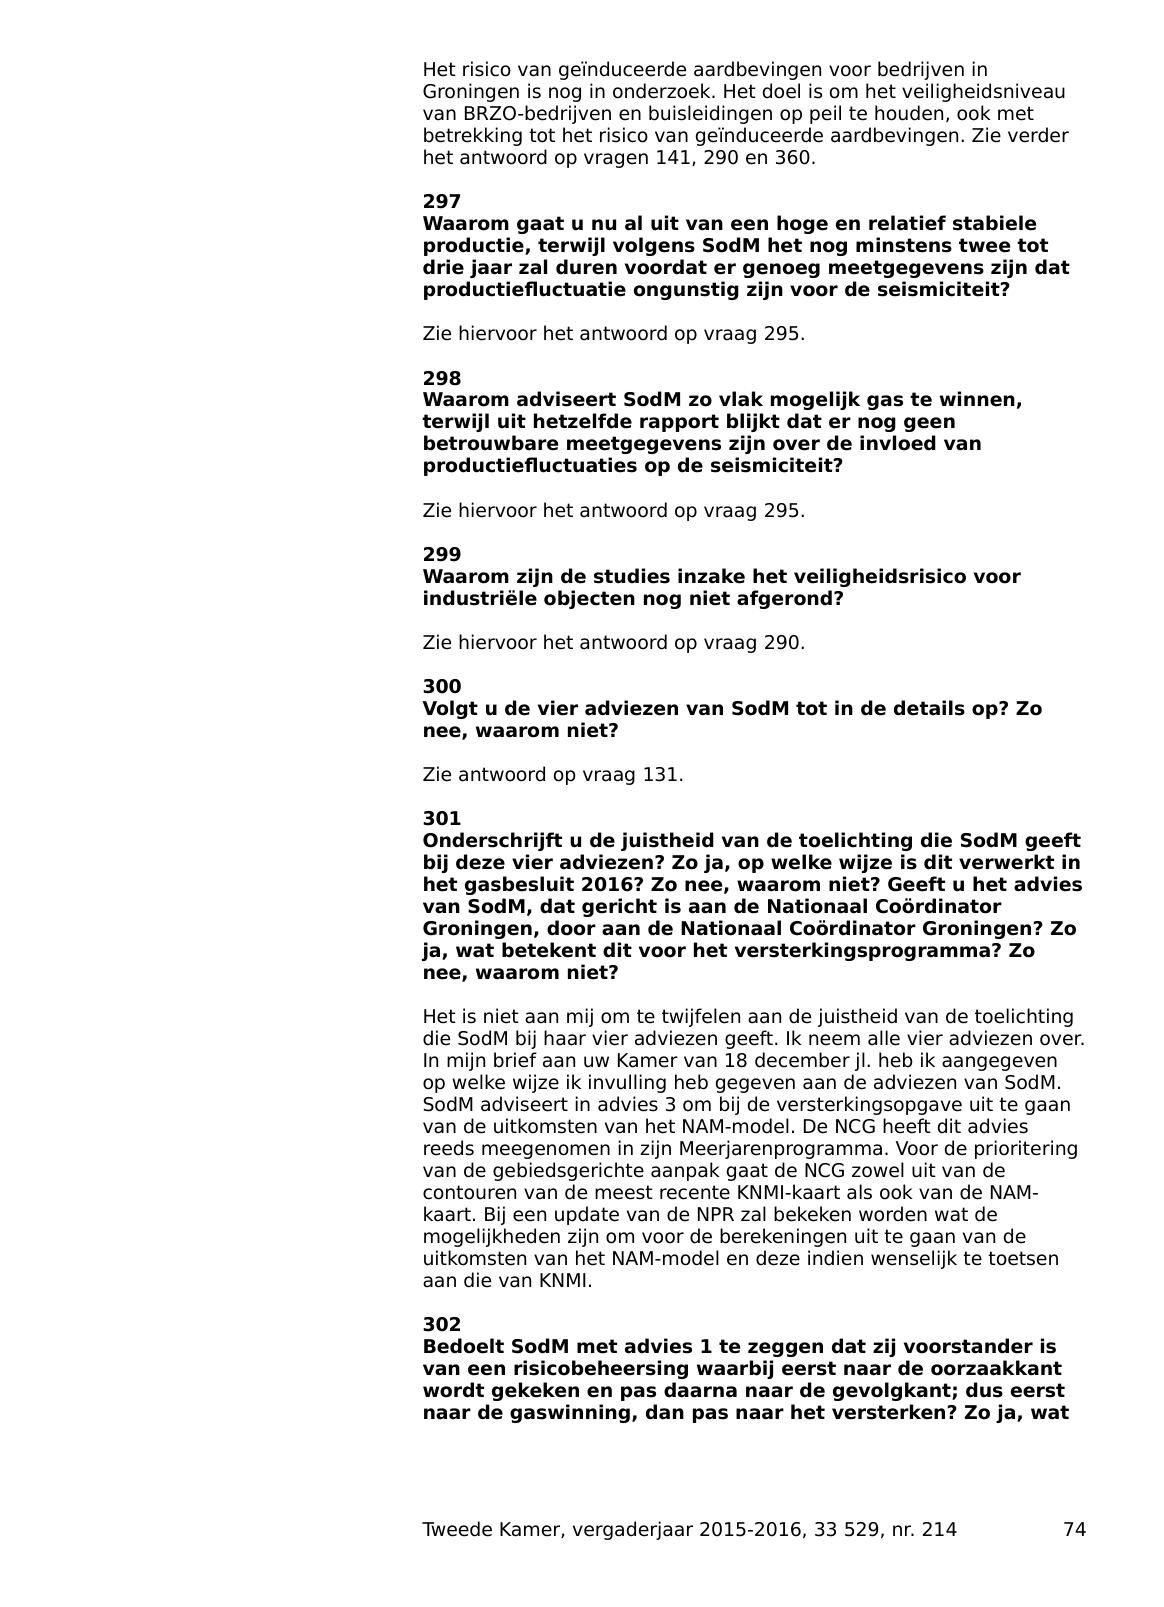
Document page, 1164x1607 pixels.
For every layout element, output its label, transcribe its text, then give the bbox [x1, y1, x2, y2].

text 299 [422, 544, 1087, 566]
text Waarom gaat u nu al uit van een hoge en relatief stabiele productie, terwijl volgens SodM het nog minstens twee tot drie jaar zal duren voordat er genoeg meetgegevens zijn dat productiefluctuatie ongunstig zijn voor de seismiciteit? [422, 213, 1087, 301]
text Zie hiervoor het antwoord op vraag 295. [422, 323, 1087, 345]
text Waarom zijn de studies inzake het veiligheidsrisico voor industriële objecten nog niet afgerond? [422, 566, 1087, 609]
text 302 [422, 1314, 1087, 1336]
text 300 [422, 676, 1087, 698]
text Zie hiervoor het antwoord op vraag 295. [422, 499, 1087, 521]
text Het is niet aan mij om te twijfelen aan de juistheid van de toelichting die SodM bij haar vier adviezen geeft. Ik neem alle vier adviezen over. In mijn brief aan uw Kamer van 18 december jl. heb ik aangegeven op welke wijze ik invulling heb gegeven aan de adviezen van SodM. [422, 1006, 1087, 1094]
text Onderschrijft u de juistheid van de toelichting die SodM geeft bij deze vier adviezen? Zo ja, op welke wijze is dit verwerkt in het gasbesluit 2016? Zo nee, waarom niet? Geeft u het advies van SodM, dat gericht is aan de Nationaal Coördinator Groningen, door aan de Nationaal Coördinator Groningen? Zo ja, wat betekent dit voor het versterkingsprogramma? Zo nee, waarom niet? [422, 830, 1087, 984]
text 301 [422, 808, 1087, 830]
text Zie hiervoor het antwoord op vraag 290. [422, 632, 1087, 654]
text 298 [422, 367, 1087, 389]
text 297 [422, 191, 1087, 213]
text Het risico van geïnduceerde aardbevingen voor bedrijven in Groningen is nog in onderzoek. Het doel is om het veiligheidsniveau van BRZO-bedrijven en buisleidingen op peil te houden, ook met betrekking tot het risico van geïnduceerde aardbevingen. Zie verder het antwoord op vragen 141, 290 en 360. [422, 59, 1087, 169]
text Bedoelt SodM met advies 1 te zeggen dat zij voorstander is van een risicobeheersing waarbij eerst naar de oorzaakkant wordt gekeken en pas daarna naar de gevolgkant; dus eerst naar de gaswinning, dan pas naar het versterken? Zo ja, wat [422, 1336, 1087, 1424]
text Volgt u de vier adviezen van SodM tot in de details op? Zo nee, waarom niet? [422, 698, 1087, 742]
text SodM adviseert in advies 3 om bij de versterkingsopgave uit te gaan van de uitkomsten van het NAM-model. De NCG heeft dit advies reeds meegenomen in zijn Meerjarenprogramma. Voor de prioritering van de gebiedsgerichte aanpak gaat de NCG zowel uit van de contouren van de meest recente KNMI-kaart als ook van de NAM-kaart. Bij een update van de NPR zal bekeken worden wat de mogelijkheden zijn om voor de berekeningen uit te gaan van de uitkomsten van het NAM-model en deze indien wenselijk te toetsen aan die van KNMI. [422, 1094, 1087, 1292]
text Waarom adviseert SodM zo vlak mogelijk gas te winnen, terwijl uit hetzelfde rapport blijkt dat er nog geen betrouwbare meetgegevens zijn over de invloed van productiefluctuaties op de seismiciteit? [422, 389, 1087, 477]
text Zie antwoord op vraag 131. [422, 764, 1087, 786]
